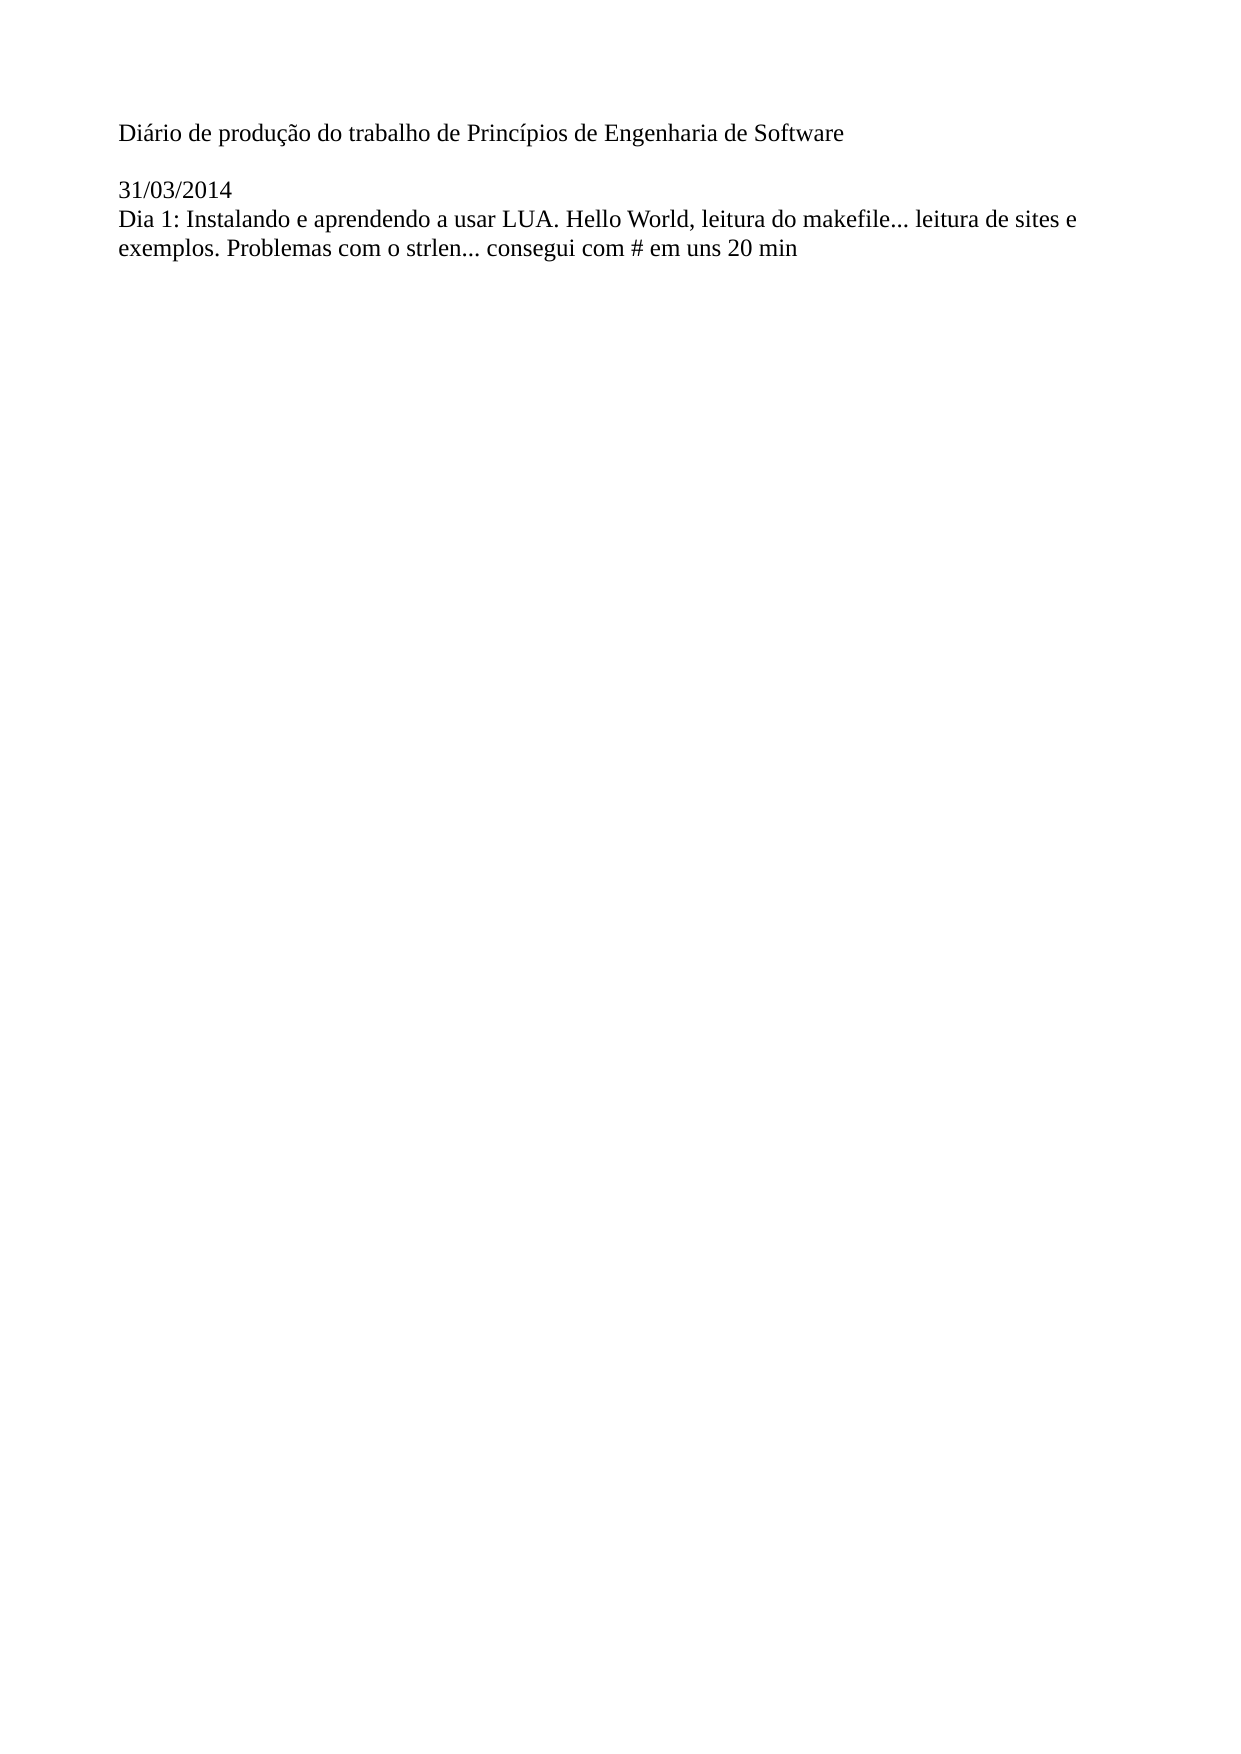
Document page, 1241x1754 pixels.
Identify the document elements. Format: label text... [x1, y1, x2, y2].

text Dia 1: Instalando e aprendendo a usar LUA. Hello World, leitura do makefile... leitura de sites e exemplos. Problemas com o strlen... consegui com # em uns 20 min [118, 204, 1122, 262]
text Diário de produção do trabalho de Princípios de Engenharia de Software [118, 118, 1122, 147]
text 31/03/2014 [118, 176, 1122, 204]
